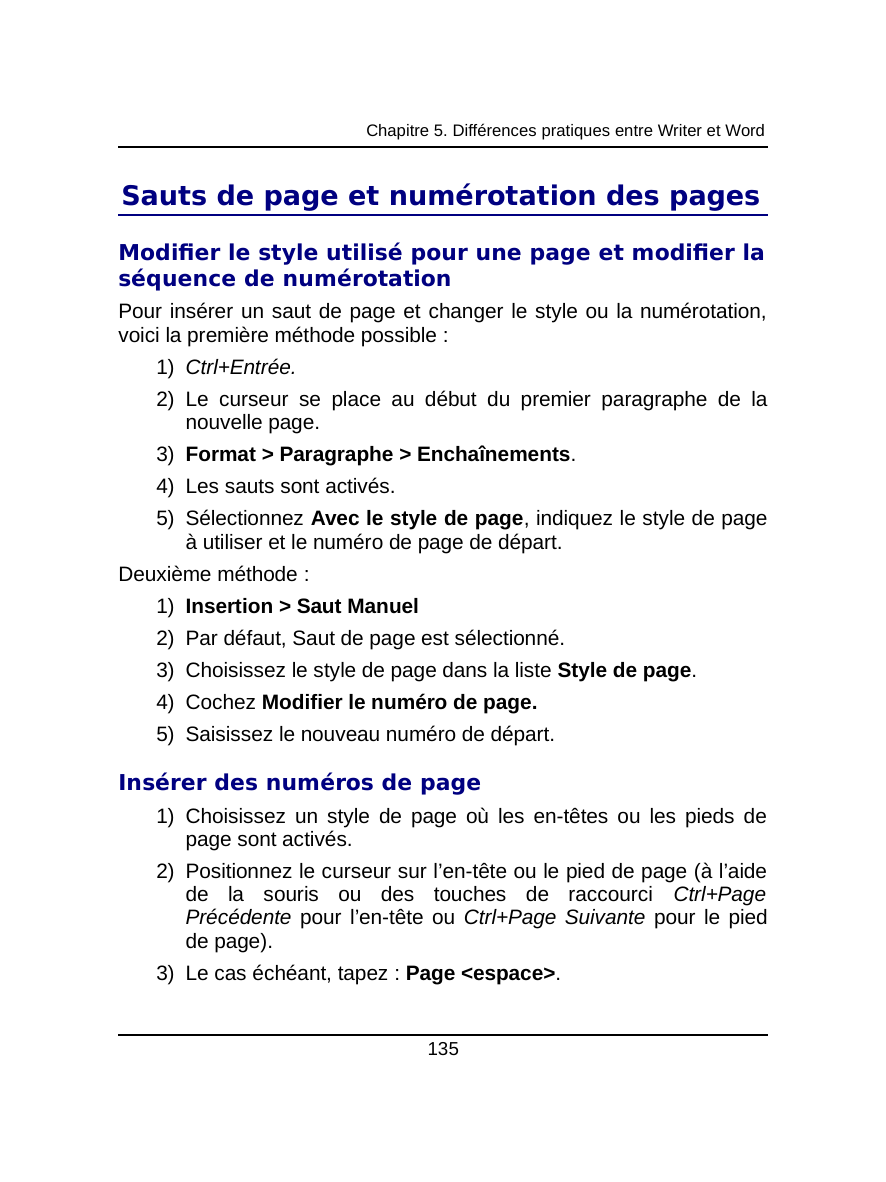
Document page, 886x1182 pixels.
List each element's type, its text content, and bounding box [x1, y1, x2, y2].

list Par défaut, Saut de page est sélectionné. [156, 627, 768, 650]
list Format > Paragraphe > Enchaînements. [156, 443, 768, 466]
list Le curseur se place au début du premier paragraphe de la nouvelle page. [156, 388, 768, 434]
subtitle Modifier le style utilisé pour une page et modifier la séquence de numérotation [118, 240, 768, 291]
list Les sauts sont activés. [156, 475, 768, 498]
text Pour insérer un saut de page et changer le style ou la numérotation, voici la première méthode possible : [118, 300, 768, 347]
list Choisissez le style de page dans la liste Style de page. [156, 659, 768, 682]
list Sélectionnez Avec le style de page, indiquez le style de page à utiliser et le numéro de page de départ. [156, 507, 768, 553]
subtitle Sauts de page et numérotation des pages [118, 177, 768, 214]
list Positionnez le curseur sur l’en-tête ou le pied de page (à l’aide de la souris ou des touches de raccourci Ctrl+Page Précédente pour l’en-tête ou Ctrl+Page Suivante pour le pied de page). [156, 859, 768, 952]
list Cochez Modifier le numéro de page. [156, 691, 768, 714]
list Ctrl+Entrée. [156, 356, 768, 379]
text Deuxième méthode : [118, 562, 768, 586]
subtitle Insérer des numéros de page [118, 770, 768, 795]
list Insertion > Saut Manuel [156, 594, 768, 618]
list Saisissez le nouveau numéro de départ. [156, 723, 768, 746]
list Le cas échéant, tapez : Page <espace>. [156, 961, 768, 984]
list Choisissez un style de page où les en-têtes ou les pieds de page sont activés. [156, 804, 768, 851]
